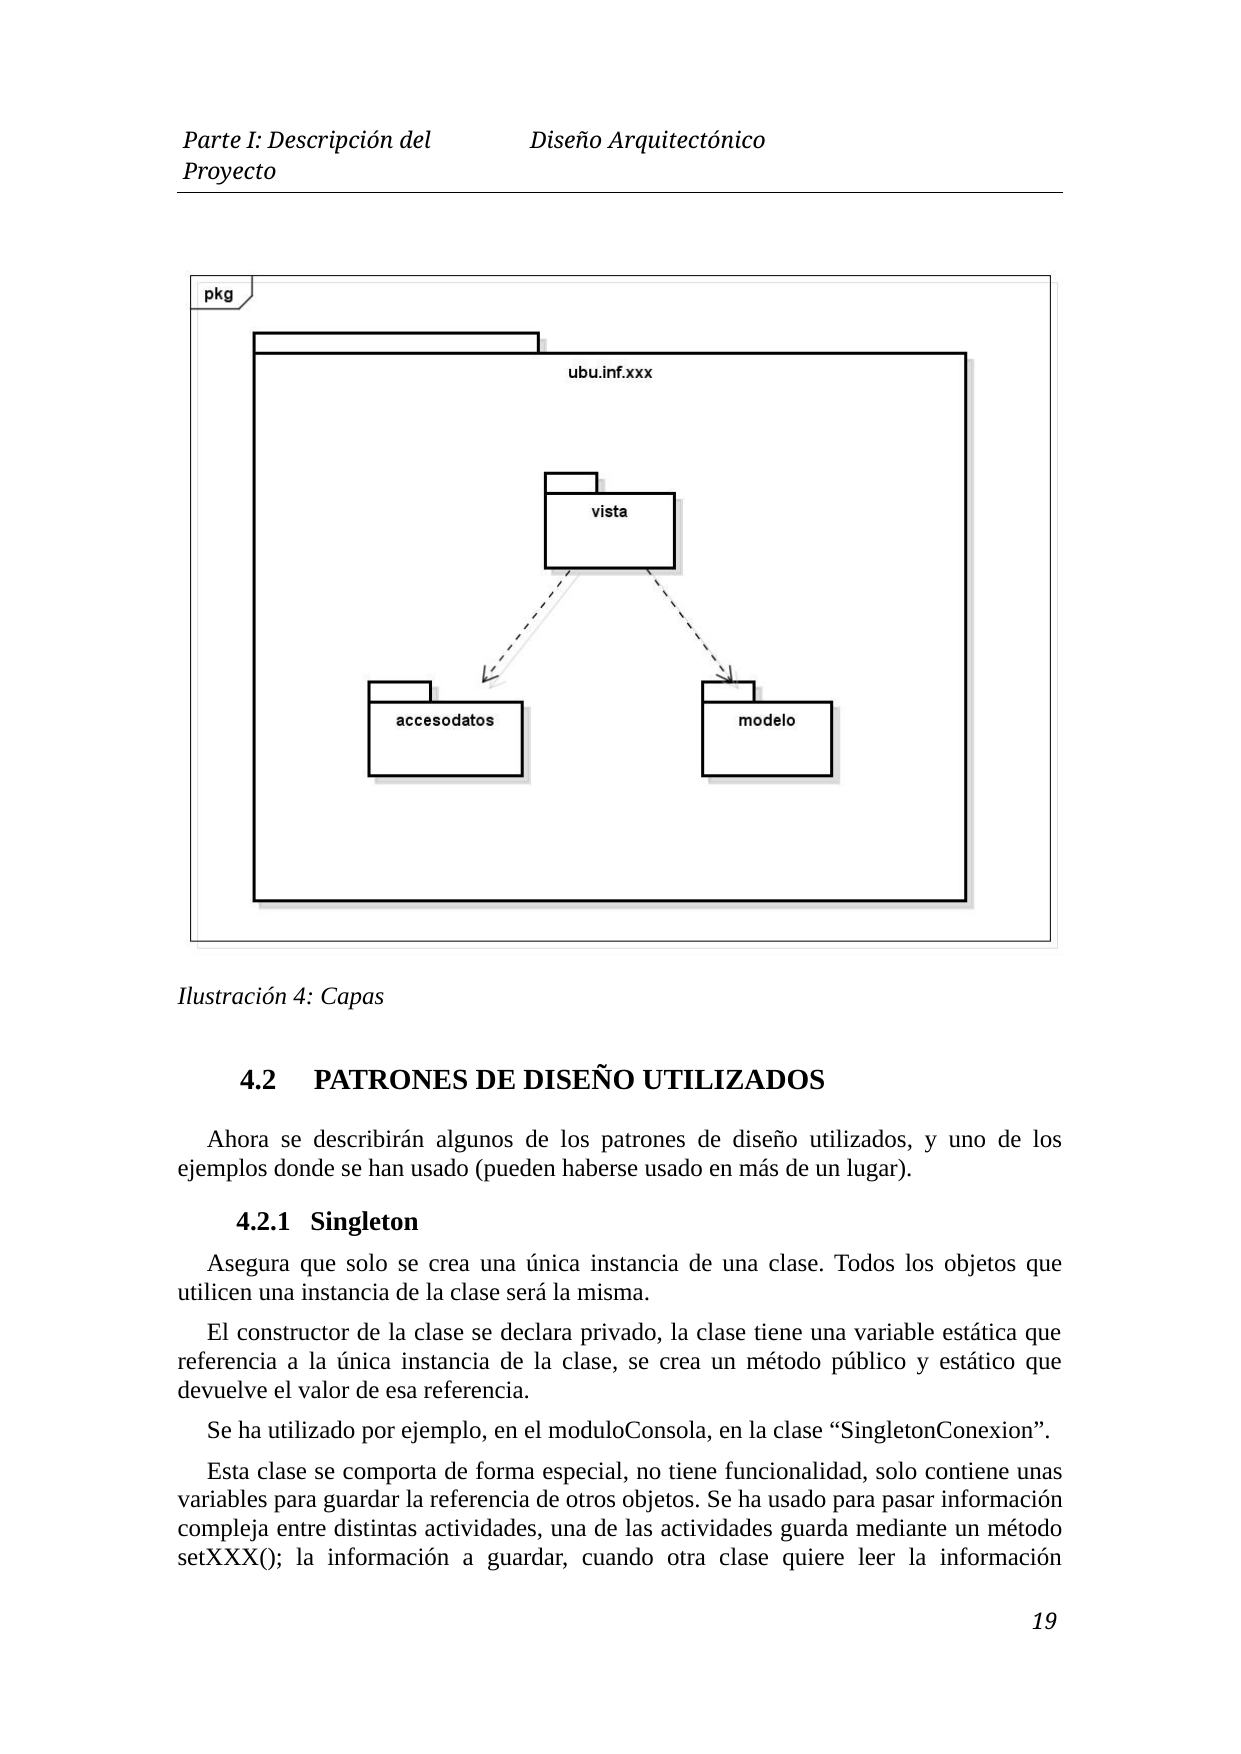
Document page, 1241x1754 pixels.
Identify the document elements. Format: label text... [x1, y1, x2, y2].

text Ilustración 4: Capas [177, 981, 1063, 1009]
text Esta clase se comporta de forma especial, no tiene funcionalidad, solo contiene unas variables para guardar la referencia de otros objetos. Se ha usado para pasar información compleja entre distintas actividades, una de las actividades guarda mediante un método setXXX(); la información a guardar, cuando otra clase quiere leer la información [177, 1456, 1063, 1571]
subtitle Singleton [236, 1205, 1004, 1236]
subtitle Patrones de Diseño Utilizados [240, 1062, 1063, 1095]
text Ahora se describirán algunos de los patrones de diseño utilizados, y uno de los ejemplos donde se han usado (pueden haberse usado en más de un lugar). [177, 1124, 1063, 1181]
text El constructor de la clase se declara privado, la clase tiene una variable estática que referencia a la única instancia de la clase, se crea un método público y estático que devuelve el valor de esa referencia. [177, 1317, 1063, 1403]
picture [177, 263, 1064, 981]
text Se ha utilizado por ejemplo, en el moduloConsola, en la clase “SingletonConexion”. [177, 1415, 1063, 1444]
text Asegura que solo se crea una única instancia de una clase. Todos los objetos que utilicen una instancia de la clase será la misma. [177, 1248, 1063, 1305]
